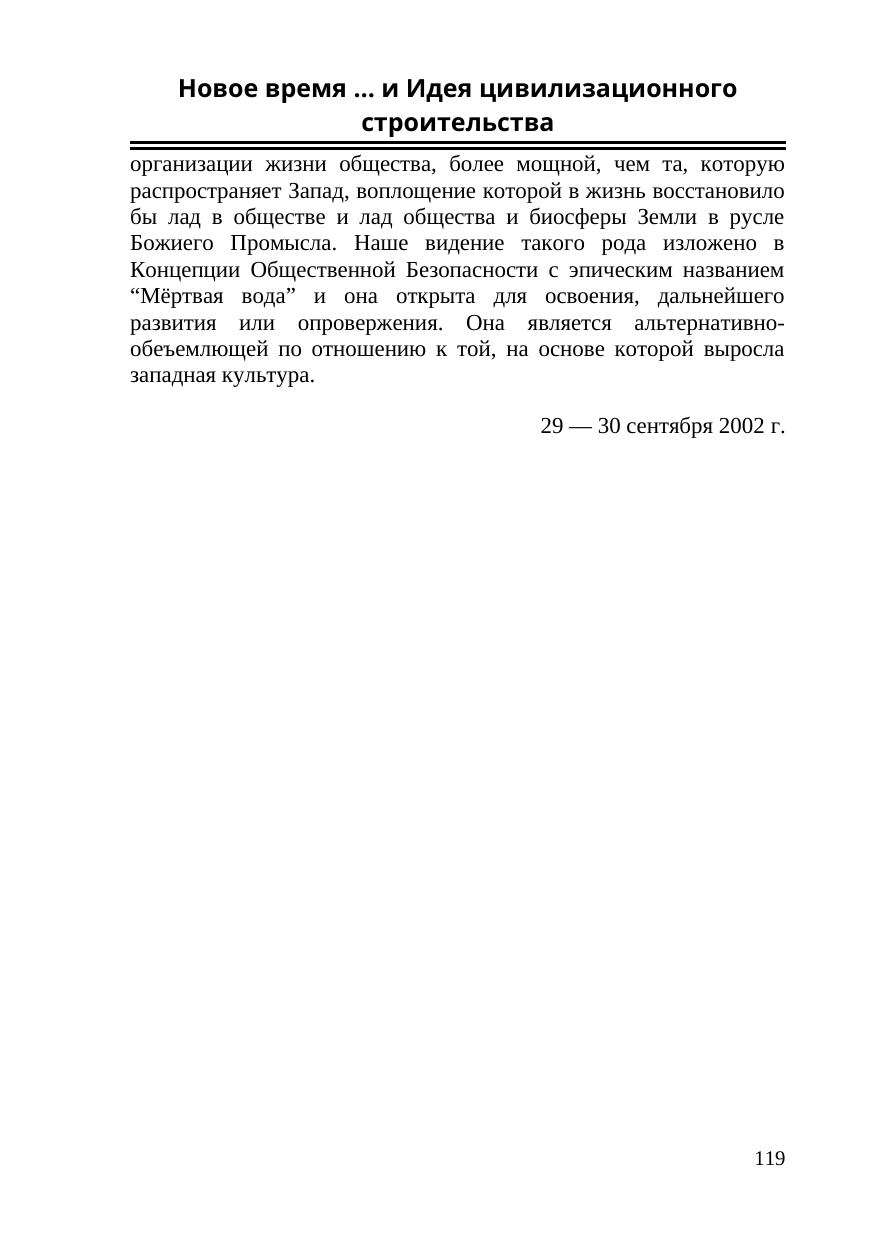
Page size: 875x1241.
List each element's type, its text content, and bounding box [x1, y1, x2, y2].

text 29 — 30 сентября 2002 г. [130, 413, 786, 439]
text организации жизни общества, более мощной, чем та, которую распространяет Запад, воплощение которой в жизнь восстановило бы лад в обществе и лад общества и биосферы Земли в русле Божиего Промысла. Наше видение такого рода изложено в Концепции Общественной Безопасности с эпическим названием “Мёртвая вода” и она открыта для освоения, дальнейшего развития или опровержения. Она является альтернативно-обеъемлющей по отношению к той, на основе которой выросла западная культура. [130, 150, 786, 388]
